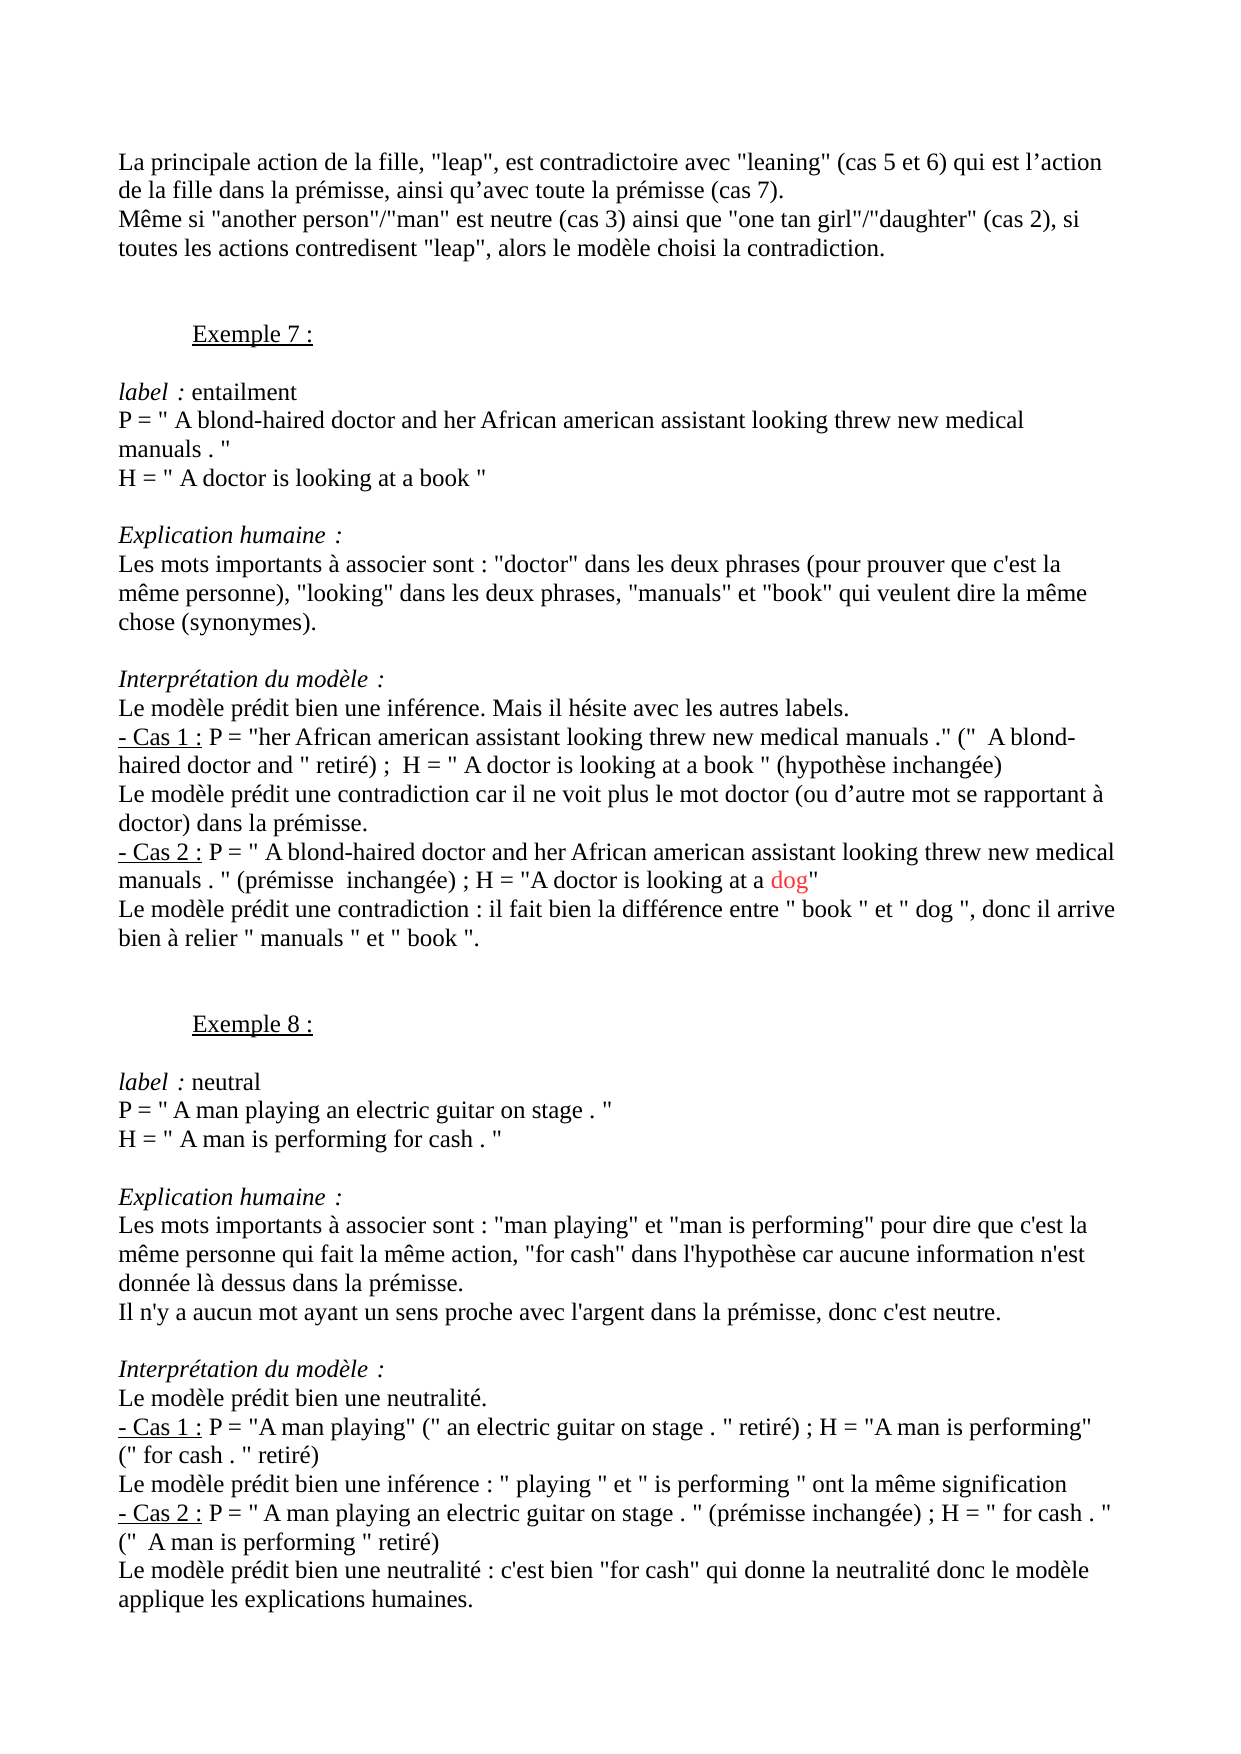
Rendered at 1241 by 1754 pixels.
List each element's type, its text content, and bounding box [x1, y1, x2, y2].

text Le modèle prédit bien une neutralité : c'est bien "for cash" qui donne la neutralité donc le modèle applique les explications humaines. [118, 1556, 1122, 1613]
text P = " A blond-haired doctor and her African american assistant looking threw new medical [118, 406, 1122, 434]
text - Cas 1 : P = "A man playing" (" an electric guitar on stage . " retiré) ; H = "A man is performing" (" for cash . " retiré) [118, 1412, 1122, 1469]
text - Cas 2 : P = " A man playing an electric guitar on stage . " (prémisse inchangée) ; H = " for cash . " (" A man is performing " retiré) [118, 1498, 1122, 1556]
text Les mots importants à associer sont : "doctor" dans les deux phrases (pour prouver que c'est la même personne), "looking" dans les deux phrases, "manuals" et "book" qui veulent dire la même chose (synonymes). [118, 549, 1122, 636]
text H = " A man is performing for cash . " [118, 1124, 1122, 1153]
text Interprétation du modèle : [118, 1354, 1122, 1383]
text P = " A man playing an electric guitar on stage . " [118, 1096, 1122, 1124]
text Le modèle prédit bien une inférence. Mais il hésite avec les autres labels. [118, 693, 1122, 722]
text Le modèle prédit une contradiction car il ne voit plus le mot doctor (ou d’autre mot se rapportant à doctor) dans la prémisse. [118, 779, 1122, 837]
text label : neutral [118, 1067, 1122, 1096]
text manuals . " [118, 434, 1122, 463]
text Il n'y a aucun mot ayant un sens proche avec l'argent dans la prémisse, donc c'est neutre. [118, 1297, 1122, 1326]
text Le modèle prédit bien une inférence : " playing " et " is performing " ont la même signification [118, 1469, 1122, 1498]
text La principale action de la fille, "leap", est contradictoire avec "leaning" (cas 5 et 6) qui est l’action de la fille dans la prémisse, ainsi qu’avec toute la prémisse (cas 7). [118, 147, 1122, 204]
text Le modèle prédit bien une neutralité. [118, 1383, 1122, 1412]
text manuals . " (prémisse inchangée) ; H = "A doctor is looking at a dog" [118, 866, 1122, 894]
text Interprétation du modèle : [118, 664, 1122, 693]
text Explication humaine : [118, 521, 1122, 549]
text Les mots importants à associer sont : "man playing" et "man is performing" pour dire que c'est la même personne qui fait la même action, "for cash" dans l'hypothèse car aucune information n'est donnée là dessus dans la prémisse. [118, 1211, 1122, 1297]
text Même si "another person"/"man" est neutre (cas 3) ainsi que "one tan girl"/"daughter" (cas 2), si toutes les actions contredisent "leap", alors le modèle choisi la contradiction. [118, 204, 1122, 262]
text label : entailment [118, 377, 1122, 406]
text - Cas 2 : P = " A blond-haired doctor and her African american assistant looking threw new medical [118, 837, 1122, 866]
text Explication humaine : [118, 1182, 1122, 1211]
text - Cas 1 : P = "her African american assistant looking threw new medical manuals ." (" A blond-haired doctor and " retiré) ; H = " A doctor is looking at a book " (hypothèse inchangée) [118, 722, 1122, 779]
text Exemple 8 : [118, 1009, 1122, 1038]
text H = " A doctor is looking at a book " [118, 463, 1122, 492]
text Exemple 7 : [118, 319, 1122, 348]
text Le modèle prédit une contradiction : il fait bien la différence entre " book " et " dog ", donc il arrive bien à relier " manuals " et " book ". [118, 894, 1122, 952]
